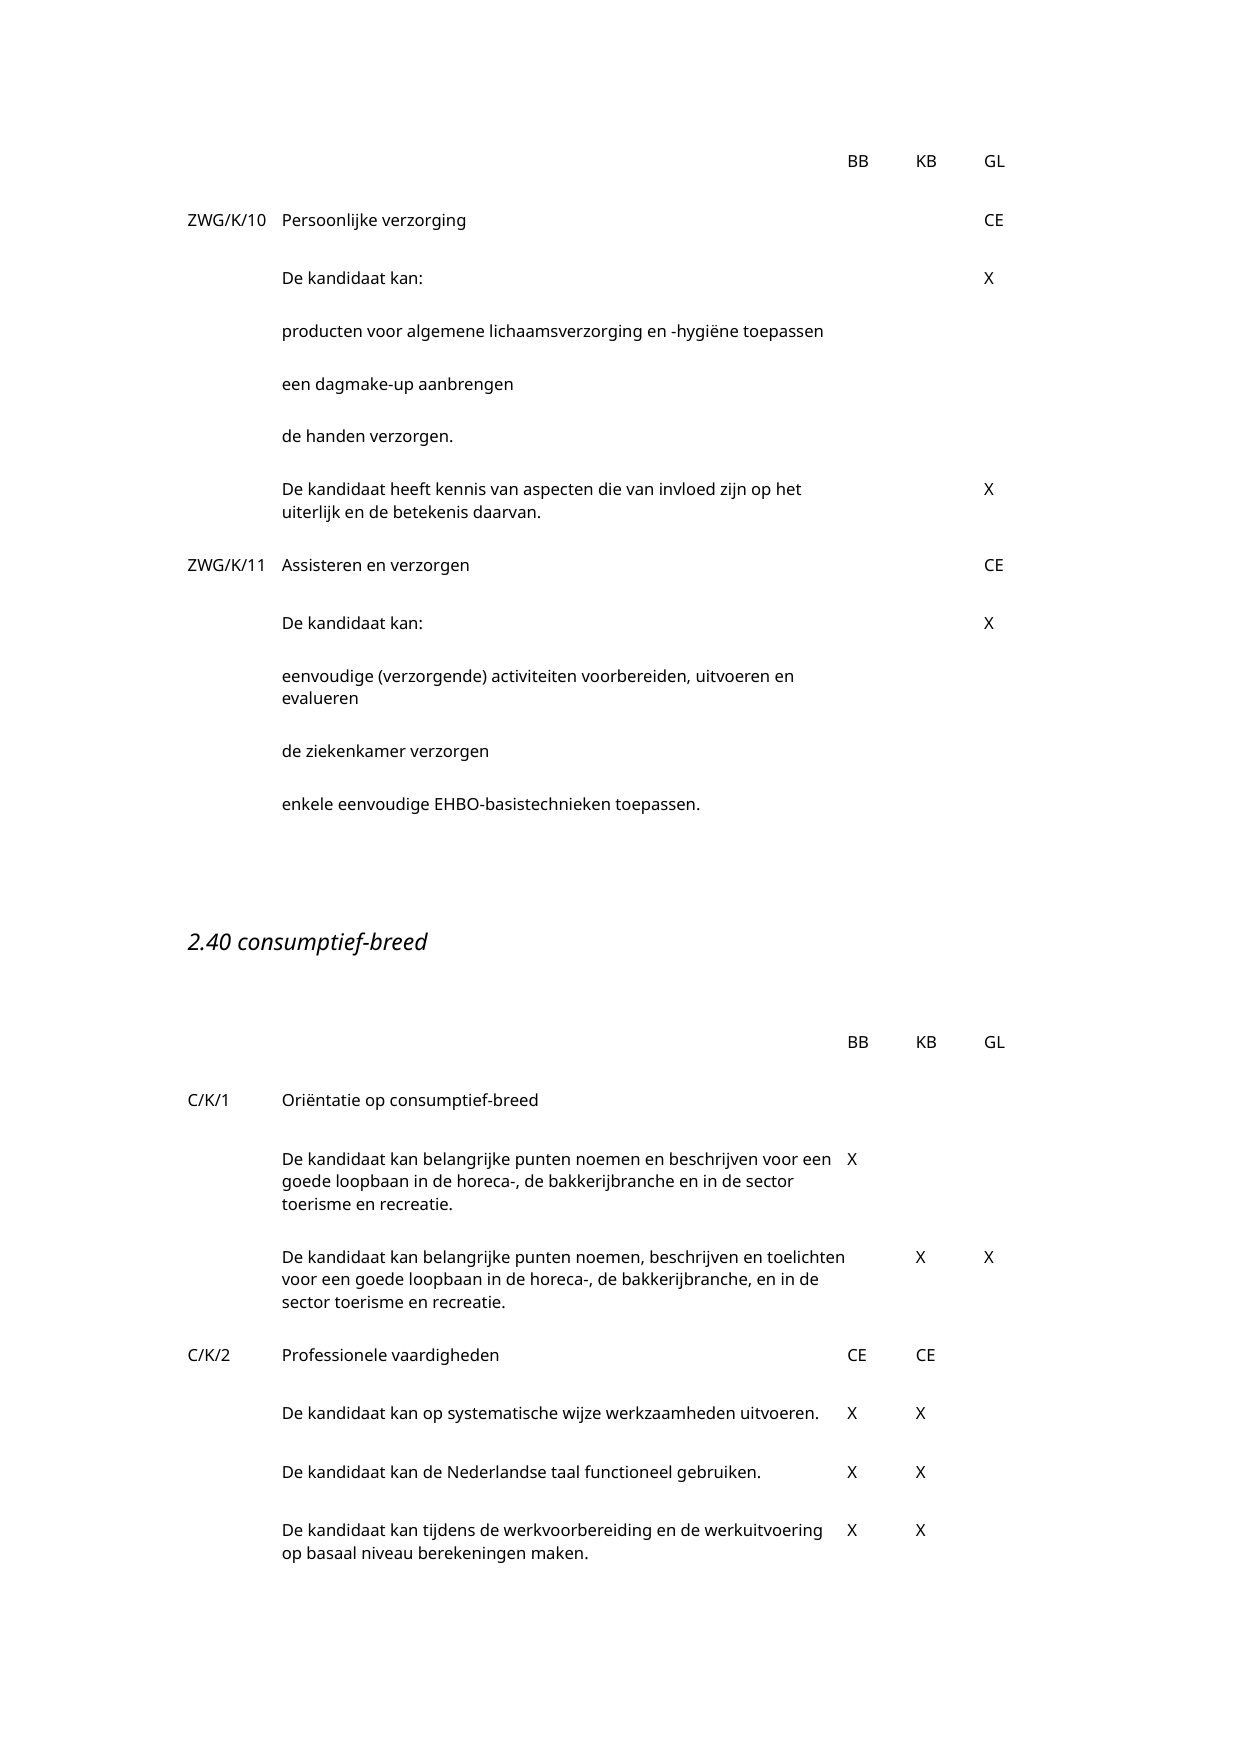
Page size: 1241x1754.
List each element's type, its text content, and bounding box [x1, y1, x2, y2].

table_cell X [984, 1245, 1053, 1343]
table_cell [847, 267, 916, 478]
table_cell X [916, 1402, 984, 1460]
table_header BB [847, 1030, 916, 1089]
table_header [282, 150, 847, 208]
table_cell [188, 612, 282, 845]
table_cell C/K/1 [188, 1089, 282, 1147]
table_cell [847, 1245, 916, 1343]
table_cell CE [984, 209, 1053, 267]
table_cell De kandidaat kan: producten voor algemene lichaamsverzorging en -hygiëne toepassen een dagmake-up aanbrengen de handen verzorgen. [282, 267, 847, 478]
table_cell De kandidaat kan op systematische wijze werkzaamheden uitvoeren. [282, 1402, 847, 1460]
table_cell X [847, 1147, 916, 1245]
table_cell [847, 612, 916, 845]
table_cell De kandidaat heeft kennis van aspecten die van invloed zijn op het uiterlijk en de betekenis daarvan. [282, 478, 847, 553]
table_cell [916, 209, 984, 267]
table_cell X [916, 1245, 984, 1343]
table_cell De kandidaat kan: eenvoudige (verzorgende) activiteiten voorbereiden, uitvoeren en evalueren de ziekenkamer verzorgen enkele eenvoudige EHBO-basistechnieken toepassen. [282, 612, 847, 845]
table_cell De kandidaat kan tijdens de werkvoorbereiding en de werkuitvoering op basaal niveau berekeningen maken. [282, 1519, 847, 1594]
table_cell [188, 267, 282, 478]
table_cell [984, 1402, 1053, 1460]
table_cell [916, 612, 984, 845]
table_cell [847, 553, 916, 612]
table_cell De kandidaat kan de Nederlandse taal functioneel gebruiken. [282, 1460, 847, 1519]
table_cell [188, 1460, 282, 1519]
table_cell De kandidaat kan belangrijke punten noemen en beschrijven voor een goede loopbaan in de horeca-, de bakkerijbranche en in de sector toerisme en recreatie. [282, 1147, 847, 1245]
table_cell ZWG/K/10 [188, 209, 282, 267]
table_cell CE [847, 1343, 916, 1402]
table_header [188, 150, 282, 208]
table_cell X [847, 1519, 916, 1594]
table_cell [984, 1460, 1053, 1519]
table_cell [188, 1402, 282, 1460]
table_cell X [847, 1460, 916, 1519]
table_cell [188, 1147, 282, 1245]
table_cell [984, 1089, 1053, 1147]
table_cell Oriëntatie op consumptief-breed [282, 1089, 847, 1147]
table_cell X [984, 478, 1053, 553]
table_cell CE [984, 553, 1053, 612]
table_cell [847, 209, 916, 267]
table_header KB [916, 150, 984, 208]
table_cell X [984, 267, 1053, 478]
table_cell [188, 1519, 282, 1594]
table_cell [916, 553, 984, 612]
table_cell [984, 1343, 1053, 1402]
table_cell X [916, 1460, 984, 1519]
table_cell [984, 1519, 1053, 1594]
table_cell [916, 267, 984, 478]
table_header [188, 1030, 282, 1089]
subtitle 2.40 consumptief-breed [187, 926, 1053, 957]
table_header GL [984, 150, 1053, 208]
table_header [282, 1030, 847, 1089]
table_cell De kandidaat kan belangrijke punten noemen, beschrijven en toelichten voor een goede loopbaan in de horeca-, de bakkerijbranche, en in de sector toerisme en recreatie. [282, 1245, 847, 1343]
table_cell X [984, 612, 1053, 845]
table_cell Professionele vaardigheden [282, 1343, 847, 1402]
table_cell [984, 1147, 1053, 1245]
table_cell [916, 478, 984, 553]
table_header GL [984, 1030, 1053, 1089]
table_cell Persoonlijke verzorging [282, 209, 847, 267]
table_cell Assisteren en verzorgen [282, 553, 847, 612]
table_cell [188, 478, 282, 553]
table_cell [847, 1089, 916, 1147]
table_cell ZWG/K/11 [188, 553, 282, 612]
table_cell X [847, 1402, 916, 1460]
table_cell X [916, 1519, 984, 1594]
table_cell [916, 1147, 984, 1245]
table_cell C/K/2 [188, 1343, 282, 1402]
table_header BB [847, 150, 916, 208]
table_cell CE [916, 1343, 984, 1402]
table_cell [916, 1089, 984, 1147]
table_header KB [916, 1030, 984, 1089]
table_cell [847, 478, 916, 553]
table_cell [188, 1245, 282, 1343]
